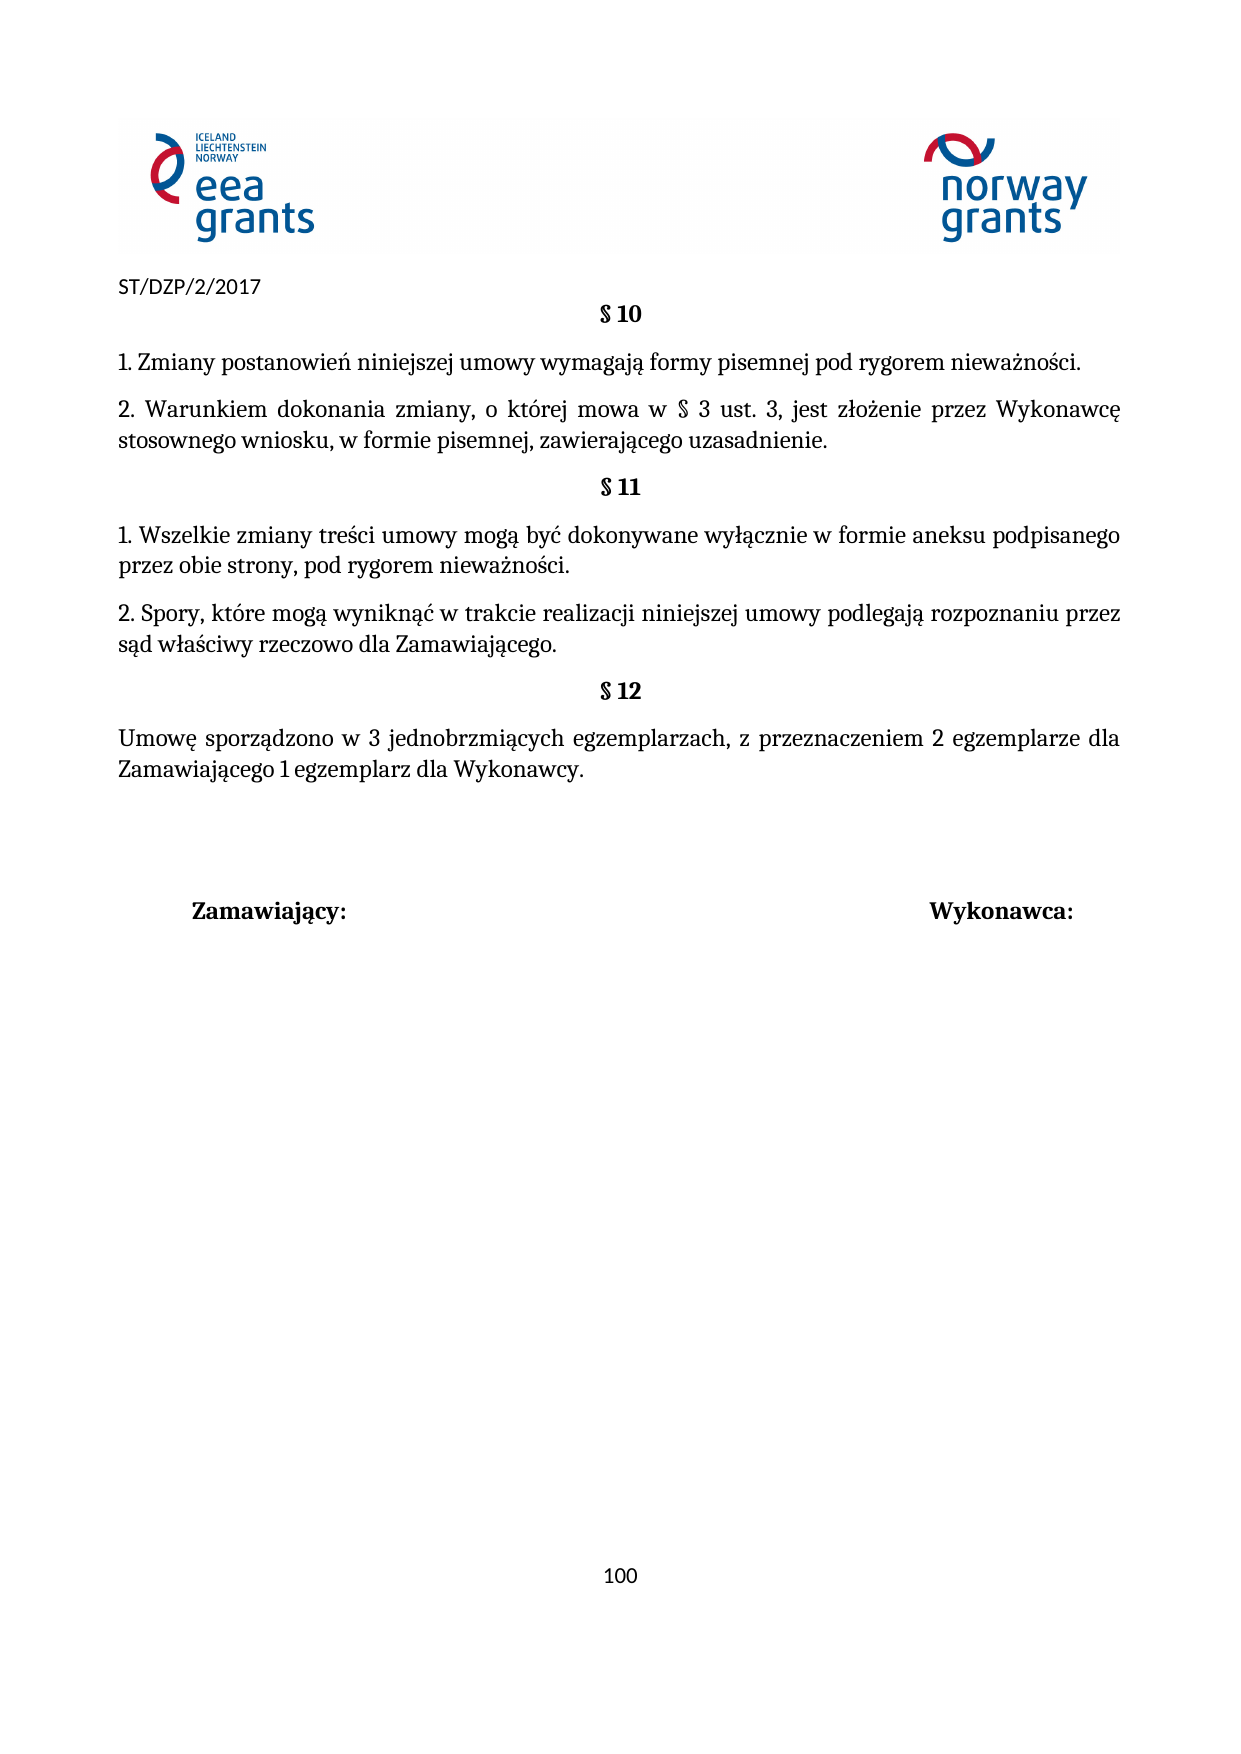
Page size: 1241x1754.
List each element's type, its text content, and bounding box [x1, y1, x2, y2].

text Umowę sporządzono w 3 jednobrzmiących egzemplarzach, z przeznaczeniem 2 egzemplarze dla Zamawiającego 1 egzemplarz dla Wykonawcy. [118, 724, 1122, 784]
text § 12 [118, 677, 1122, 706]
text § 11 [118, 473, 1122, 502]
text 1. Wszelkie zmiany treści umowy mogą być dokonywane wyłącznie w formie aneksu podpisanego przez obie strony, pod rygorem nieważności. [118, 521, 1122, 580]
text 2. Spory, które mogą wyniknąć w trakcie realizacji niniejszej umowy podlegają rozpoznaniu przez sąd właściwy rzeczowo dla Zamawiającego. [118, 599, 1122, 658]
text § 10 [118, 300, 1122, 329]
text 2. Warunkiem dokonania zmiany, o której mowa w § 3 ust. 3, jest złożenie przez Wykonawcę stosownego wniosku, w formie pisemnej, zawierającego uzasadnienie. [118, 395, 1122, 454]
text Zamawiający: Wykonawca: [118, 897, 1122, 926]
text 1. Zmiany postanowień niniejszej umowy wymagają formy pisemnej pod rygorem nieważności. [118, 348, 1122, 376]
